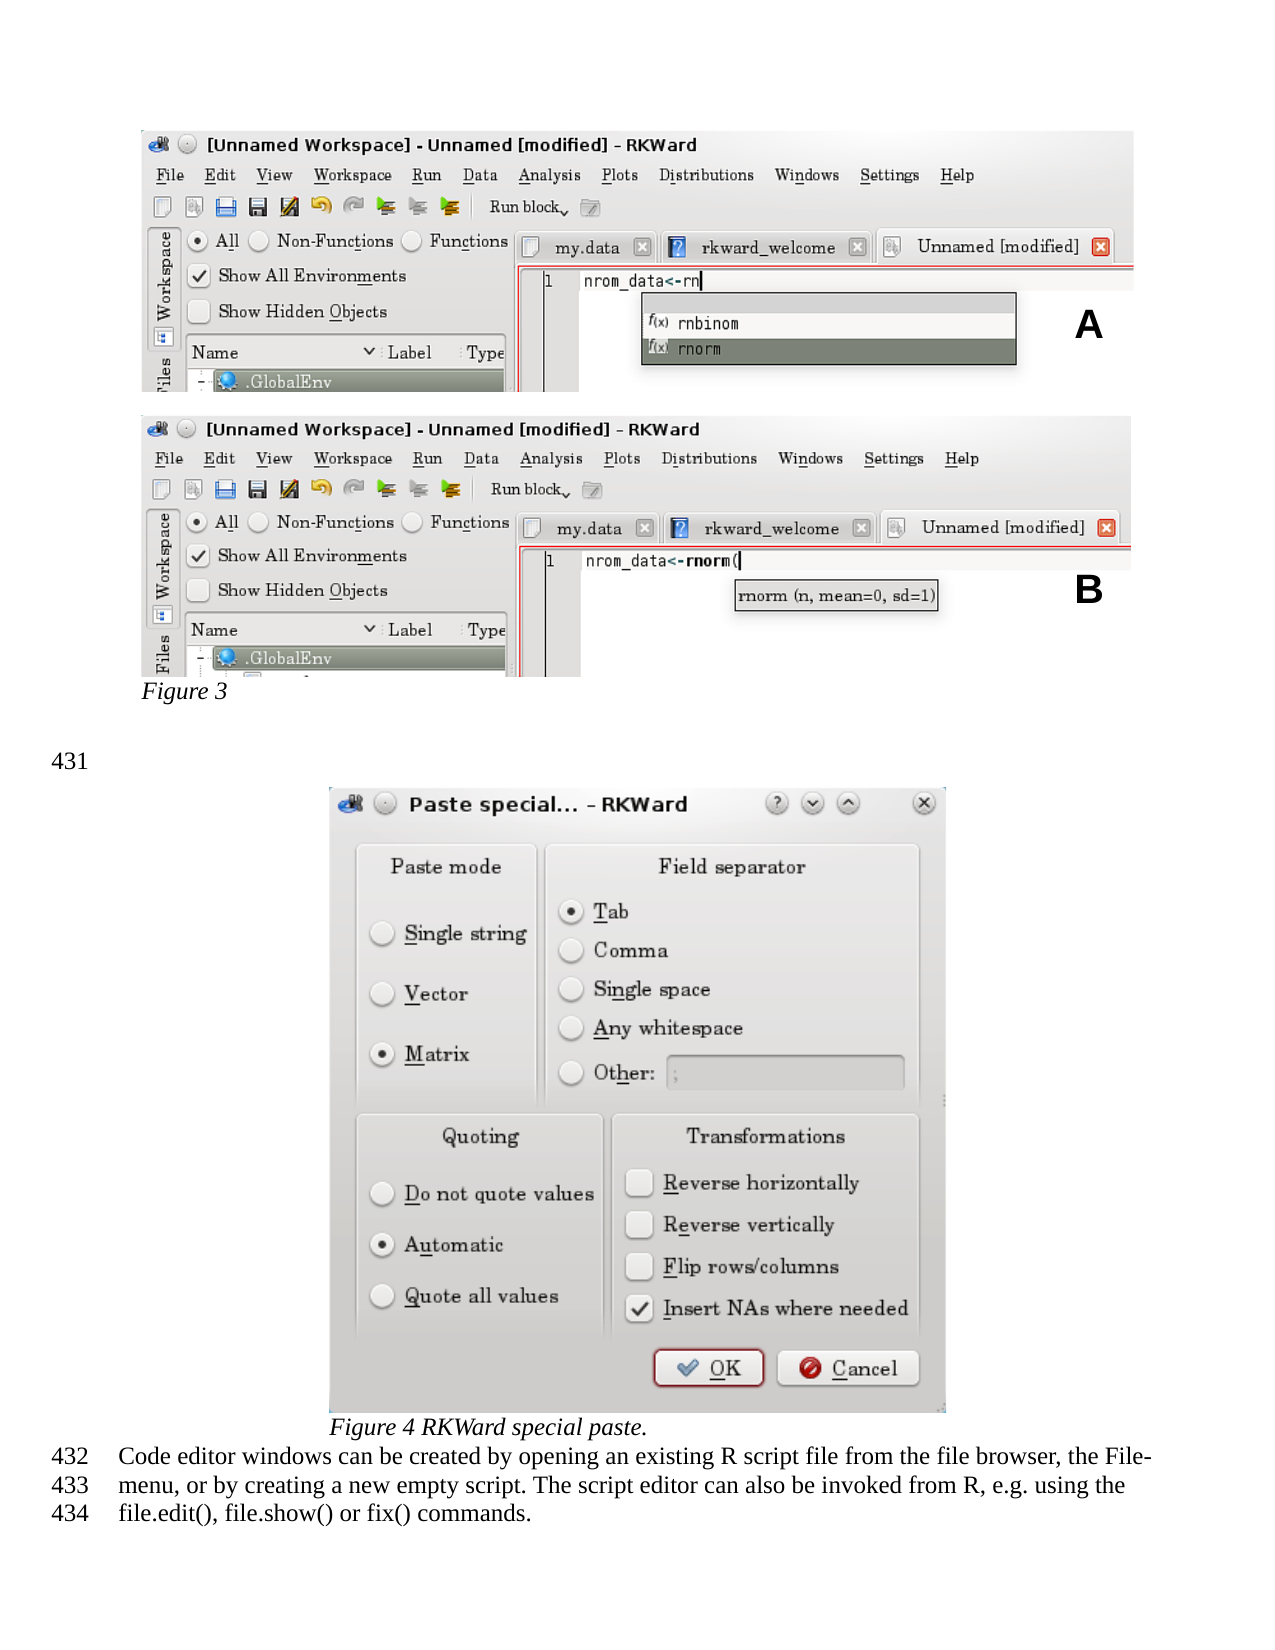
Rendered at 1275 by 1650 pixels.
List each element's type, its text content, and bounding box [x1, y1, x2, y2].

text Figure 3 [141, 392, 1133, 705]
text Figure 4 RKWard special paste. [329, 1413, 946, 1441]
picture [329, 787, 947, 1413]
text Code editor windows can be created by opening an existing R script file from the file browser, the File-menu, or by creating a new empty script. The script editor can also be invoked from R, e.g. using the file.edit(), file.show() or fix() commands. [118, 1413, 1157, 1527]
